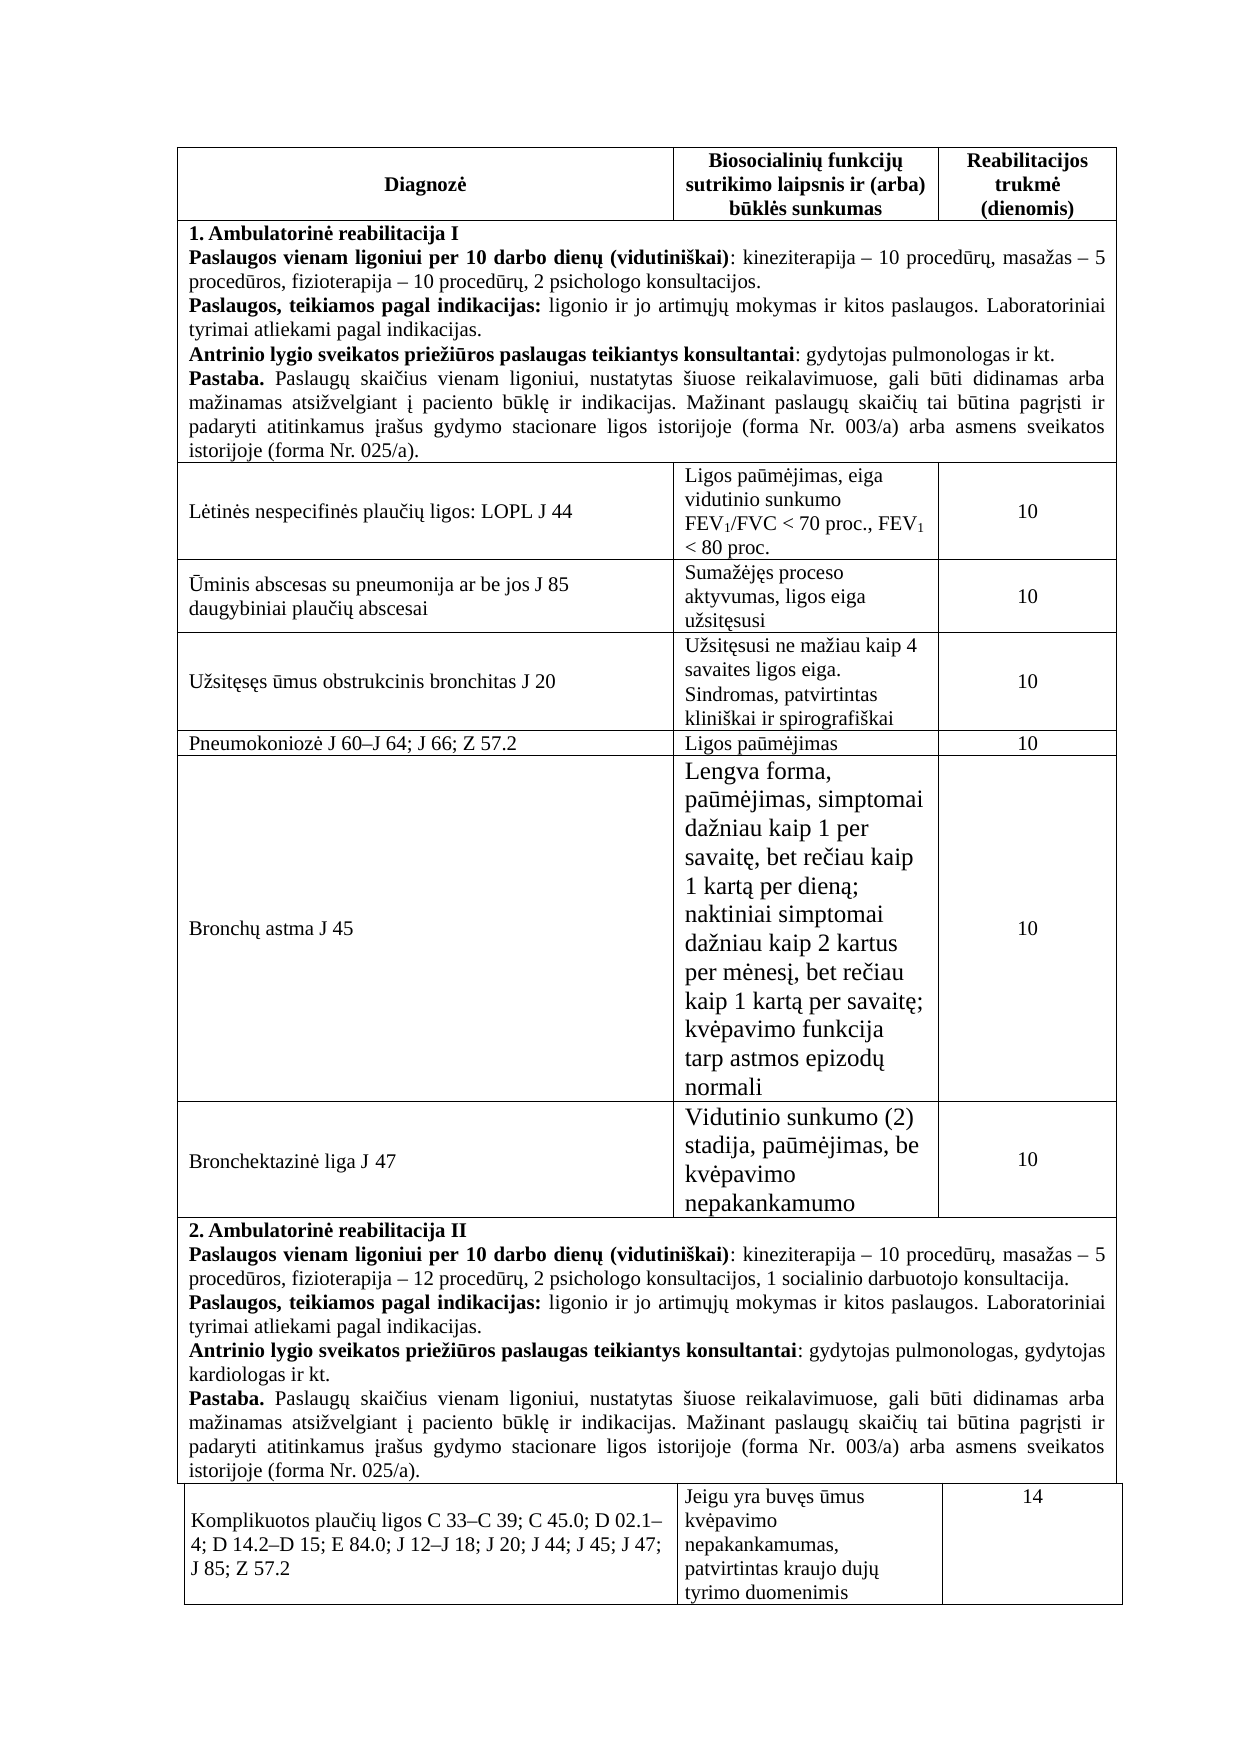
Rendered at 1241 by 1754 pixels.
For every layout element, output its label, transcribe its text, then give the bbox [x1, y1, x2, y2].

table_cell 1. Ambulatorinė reabilitacija I Paslaugos vienam ligoniui per 10 darbo dienų (vidutiniškai): kineziterapija – 10 procedūrų, masažas – 5 procedūros, fizioterapija – 10 procedūrų, 2 psichologo konsultacijos. Paslaugos, teikiamos pagal indikacijas: ligonio ir jo artimųjų mokymas ir kitos paslaugos. Laboratoriniai tyrimai atliekami pagal indikacijas. Antrinio lygio sveikatos priežiūros paslaugas teikiantys konsultantai: gydytojas pulmonologas ir kt. Pastaba. Paslaugų skaičius vienam ligoniui, nustatytas šiuose reikalavimuose, gali būti didinamas arba mažinamas atsižvelgiant į paciento būklę ir indikacijas. Mažinant paslaugų skaičių tai būtina pagrįsti ir padaryti atitinkamus įrašus gydymo stacionare ligos istorijoje (forma Nr. 003/a) arba asmens sveikatos istorijoje (forma Nr. 025/a). [178, 221, 1116, 462]
table_cell 10 [939, 560, 1116, 632]
table_cell [1117, 559, 1122, 632]
table_cell Komplikuotos plaučių ligos C 33–C 39; C 45.0; D 02.1–4; D 14.2–D 15; E 84.0; J 12–J 18; J 20; J 44; J 45; J 47; J 85; Z 57.2 [185, 1484, 677, 1604]
table_cell Sumažėjęs proceso aktyvumas, ligos eiga užsitęsusi [674, 560, 938, 632]
table_header Biosocialinių funkcijų sutrikimo laipsnis ir (arba) būklės sunkumas [674, 148, 938, 220]
table_header Reabilitacijos trukmė (dienomis) [939, 148, 1116, 220]
table_cell Lėtinės nespecifinės plaučių ligos: LOPL J 44 [178, 463, 673, 559]
table_cell Ūminis abscesas su pneumonija ar be jos J 85 daugybiniai plaučių abscesai [178, 560, 673, 632]
table_cell Bronchektazinė liga J 47 [178, 1102, 673, 1217]
table_cell [1117, 1217, 1122, 1482]
table_cell Bronchų astma J 45 [178, 756, 673, 1101]
table_cell 2. Ambulatorinė reabilitacija II Paslaugos vienam ligoniui per 10 darbo dienų (vidutiniškai): kineziterapija – 10 procedūrų, masažas – 5 procedūros, fizioterapija – 12 procedūrų, 2 psichologo konsultacijos, 1 socialinio darbuotojo konsultacija. Paslaugos, teikiamos pagal indikacijas: ligonio ir jo artimųjų mokymas ir kitos paslaugos. Laboratoriniai tyrimai atliekami pagal indikacijas. Antrinio lygio sveikatos priežiūros paslaugas teikiantys konsultantai: gydytojas pulmonologas, gydytojas kardiologas ir kt. Pastaba. Paslaugų skaičius vienam ligoniui, nustatytas šiuose reikalavimuose, gali būti didinamas arba mažinamas atsižvelgiant į paciento būklę ir indikacijas. Mažinant paslaugų skaičių tai būtina pagrįsti ir padaryti atitinkamus įrašus gydymo stacionare ligos istorijoje (forma Nr. 003/a) arba asmens sveikatos istorijoje (forma Nr. 025/a). [178, 1218, 1116, 1482]
table_cell Pneumokoniozė J 60–J 64; J 66; Z 57.2 [178, 731, 673, 755]
table_cell 10 [939, 756, 1116, 1101]
table_cell Ligos paūmėjimas [674, 731, 938, 755]
table_cell 10 [939, 633, 1116, 729]
table_cell [177, 1484, 184, 1604]
table_cell Užsitęsusi ne mažiau kaip 4 savaites ligos eiga. Sindromas, patvirtintas kliniškai ir spirografiškai [674, 633, 938, 729]
table_cell [1117, 462, 1122, 559]
table_cell 10 [939, 1102, 1116, 1217]
table_cell [1117, 220, 1122, 462]
table_cell Užsitęsęs ūmus obstrukcinis bronchitas J 20 [178, 633, 673, 729]
table_cell Jeigu yra buvęs ūmus kvėpavimo nepakankamumas, patvirtintas kraujo dujų tyrimo duomenimis [678, 1484, 942, 1604]
table_cell 14 [943, 1484, 1122, 1604]
table_cell [1117, 730, 1122, 755]
table_header Diagnozė [178, 148, 673, 220]
table_cell Ligos paūmėjimas, eiga vidutinio sunkumo FEV1/FVC < 70 proc., FEV1 < 80 proc. [674, 463, 938, 559]
table_cell Vidutinio sunkumo (2) stadija, paūmėjimas, be kvėpavimo nepakankamumo [674, 1102, 938, 1217]
table_cell 10 [939, 463, 1116, 559]
table_cell [1117, 632, 1122, 729]
table_cell [1117, 755, 1122, 1101]
table_header [1117, 147, 1122, 220]
table_cell 10 [939, 731, 1116, 755]
table_cell Lengva forma, paūmėjimas, simptomai dažniau kaip 1 per savaitę, bet rečiau kaip 1 kartą per dieną; naktiniai simptomai dažniau kaip 2 kartus per mėnesį, bet rečiau kaip 1 kartą per savaitę; kvėpavimo funkcija tarp astmos epizodų normali [674, 756, 938, 1101]
table_cell [1117, 1101, 1122, 1217]
